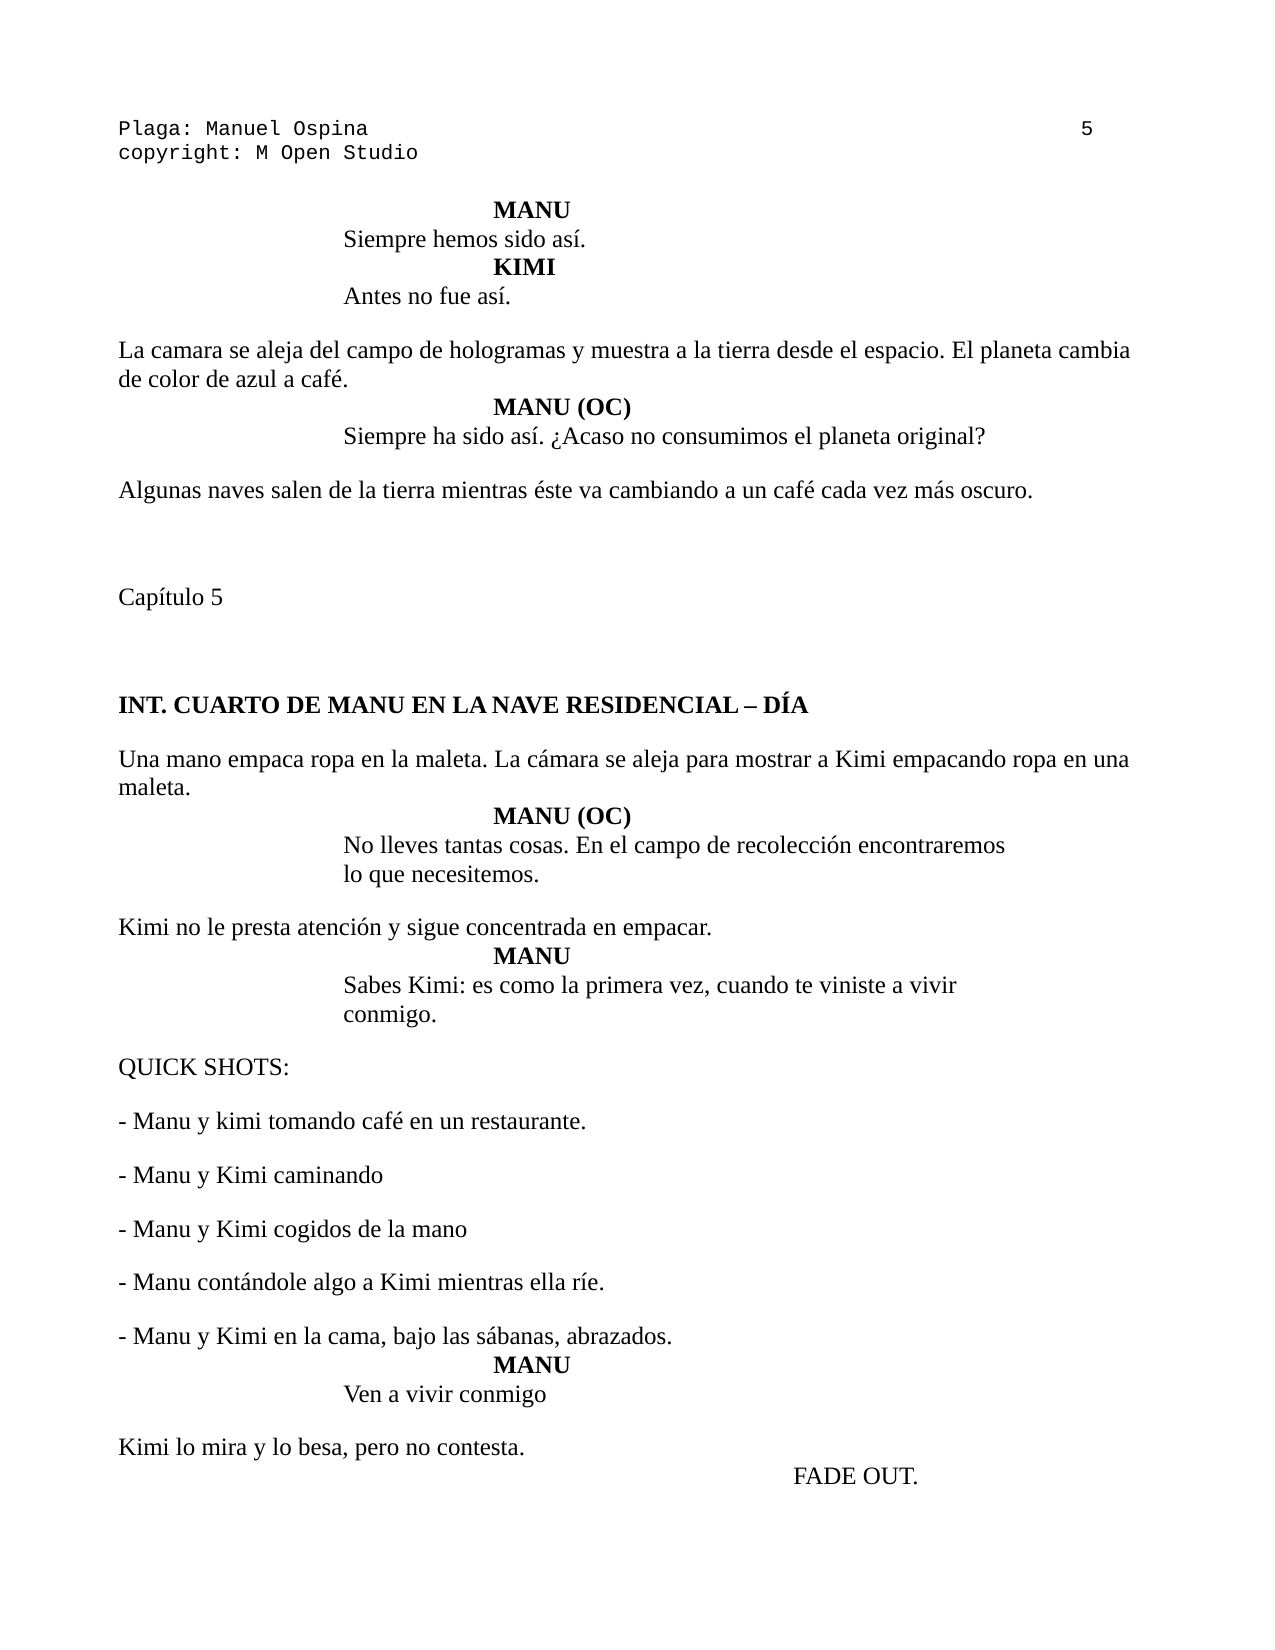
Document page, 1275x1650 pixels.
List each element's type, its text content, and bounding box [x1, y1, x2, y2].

text - Manu y Kimi caminando [118, 1160, 1157, 1189]
text Manu [493, 195, 1007, 224]
text - Manu y Kimi en la cama, bajo las sábanas, abrazados. [118, 1321, 1157, 1350]
text - Manu contándole algo a Kimi mientras ella ríe. [118, 1267, 1157, 1296]
text No lleves tantas cosas. En el campo de recolección encontraremos lo que necesitemos. [343, 830, 1007, 887]
text Kimi lo mira y lo besa, pero no contesta. [118, 1432, 1157, 1461]
text Kimi [493, 252, 1007, 281]
text Capítulo 5 [118, 582, 1157, 611]
text Quick shots: [118, 1052, 1157, 1081]
text Siempre hemos sido así. [343, 224, 1007, 252]
text Manu (OC) [493, 801, 1007, 830]
text int. Cuarto de manu en la nave residencial – día [118, 690, 1157, 719]
text Sabes Kimi: es como la primera vez, cuando te viniste a vivir conmigo. [343, 970, 1007, 1027]
text - Manu y Kimi cogidos de la mano [118, 1214, 1157, 1242]
text La camara se aleja del campo de hologramas y muestra a la tierra desde el espacio. El planeta cambia de color de azul a café. [118, 335, 1157, 392]
text Manu [493, 941, 1007, 970]
text Fade out. [793, 1461, 1157, 1490]
text Siempre ha sido así. ¿Acaso no consumimos el planeta original? [343, 421, 1007, 450]
text Algunas naves salen de la tierra mientras éste va cambiando a un café cada vez más oscuro. [118, 475, 1157, 504]
text Kimi no le presta atención y sigue concentrada en empacar. [118, 912, 1157, 941]
text Antes no fue así. [343, 281, 1007, 310]
text - Manu y kimi tomando café en un restaurante. [118, 1106, 1157, 1135]
text Manu (OC) [493, 392, 1007, 421]
text Ven a vivir conmigo [343, 1379, 1007, 1407]
text Una mano empaca ropa en la maleta. La cámara se aleja para mostrar a Kimi empacando ropa en una maleta. [118, 744, 1157, 801]
text Manu [493, 1350, 1007, 1379]
